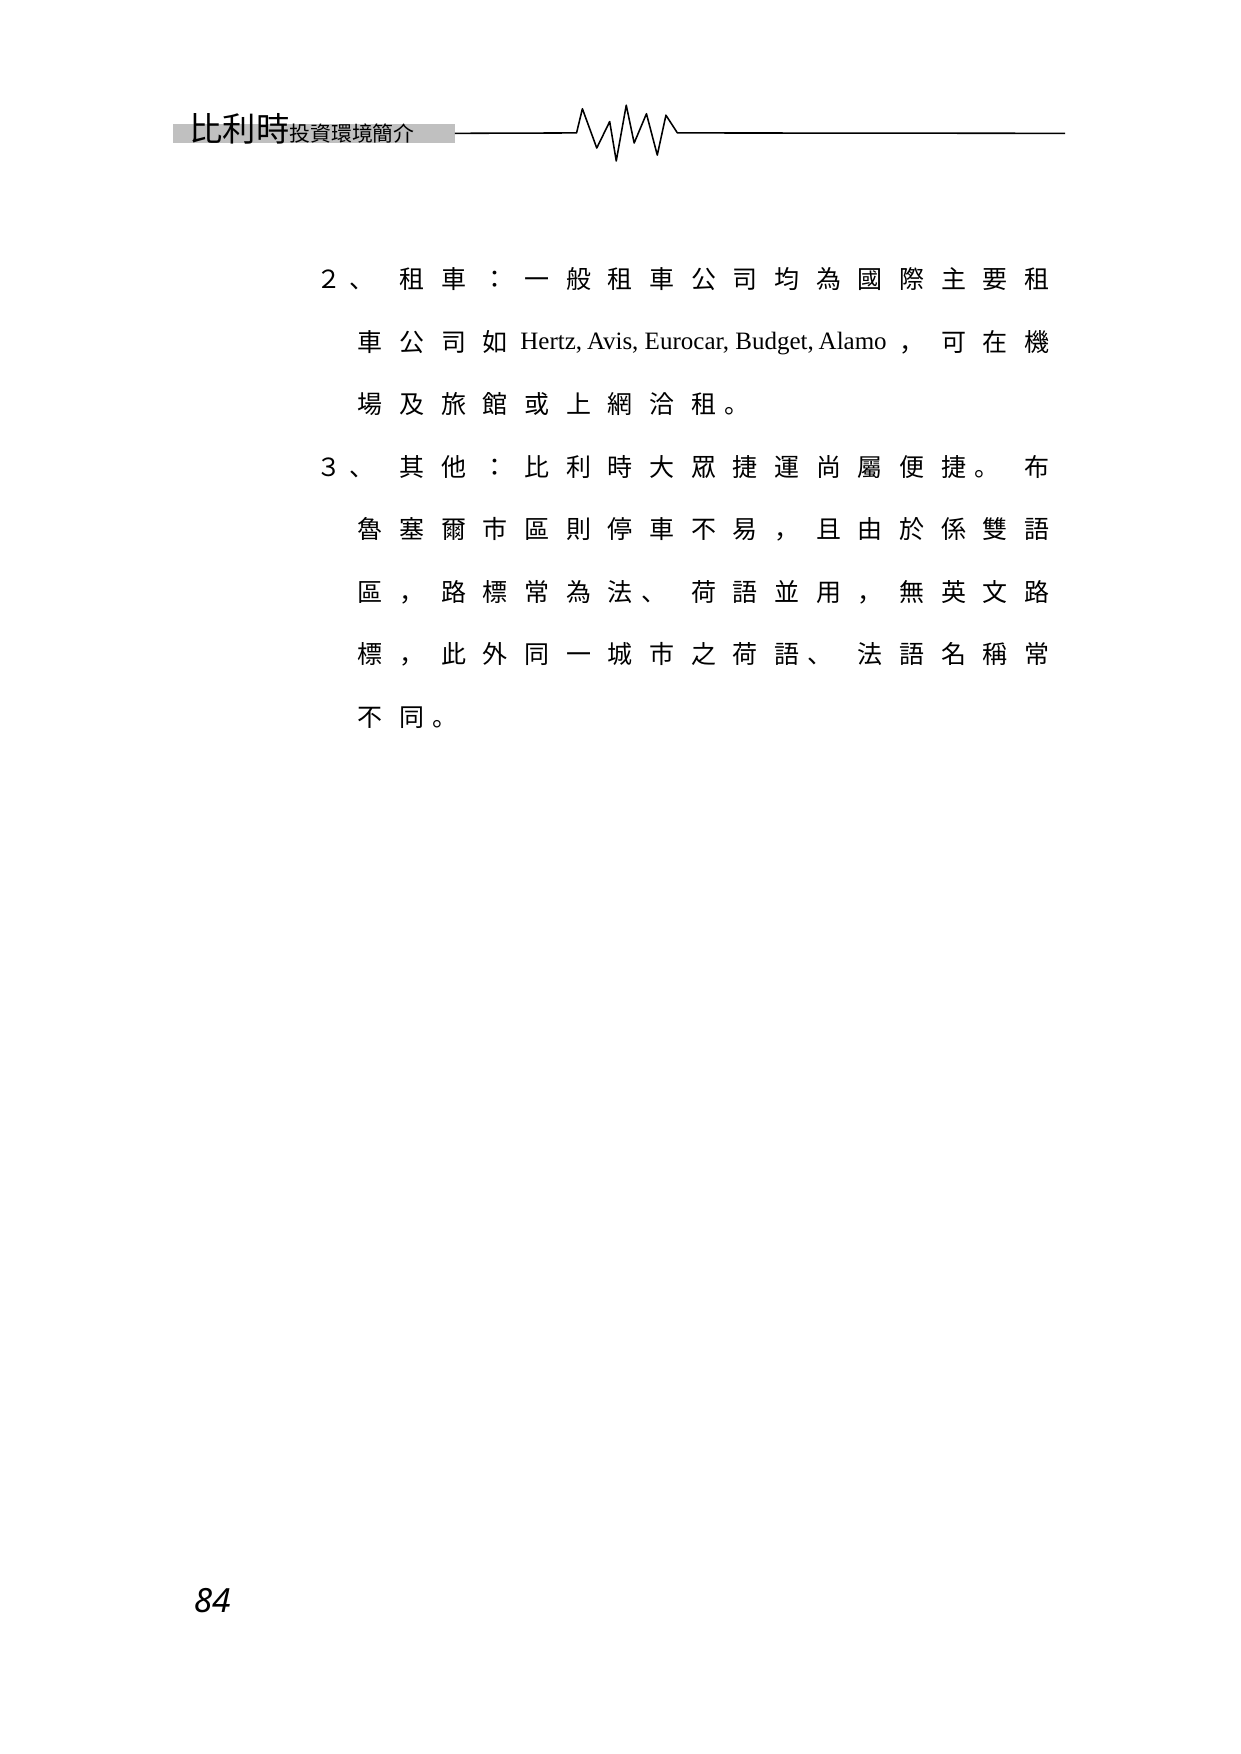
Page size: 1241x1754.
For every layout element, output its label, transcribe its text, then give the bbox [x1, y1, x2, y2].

text ２、租車：一般租車公司均為國際主要租車公司如Hertz, Avis, Eurocar, Budget, Alamo，可在機場及旅館或上網洽租。 [281, 236, 1058, 424]
text ３、其他：比利時大眾捷運尚屬便捷。布魯塞爾市區則停車不易，且由於係雙語區，路標常為法、荷語並用，無英文路標，此外同一城市之荷語、法語名稱常不同。 [281, 424, 1058, 736]
